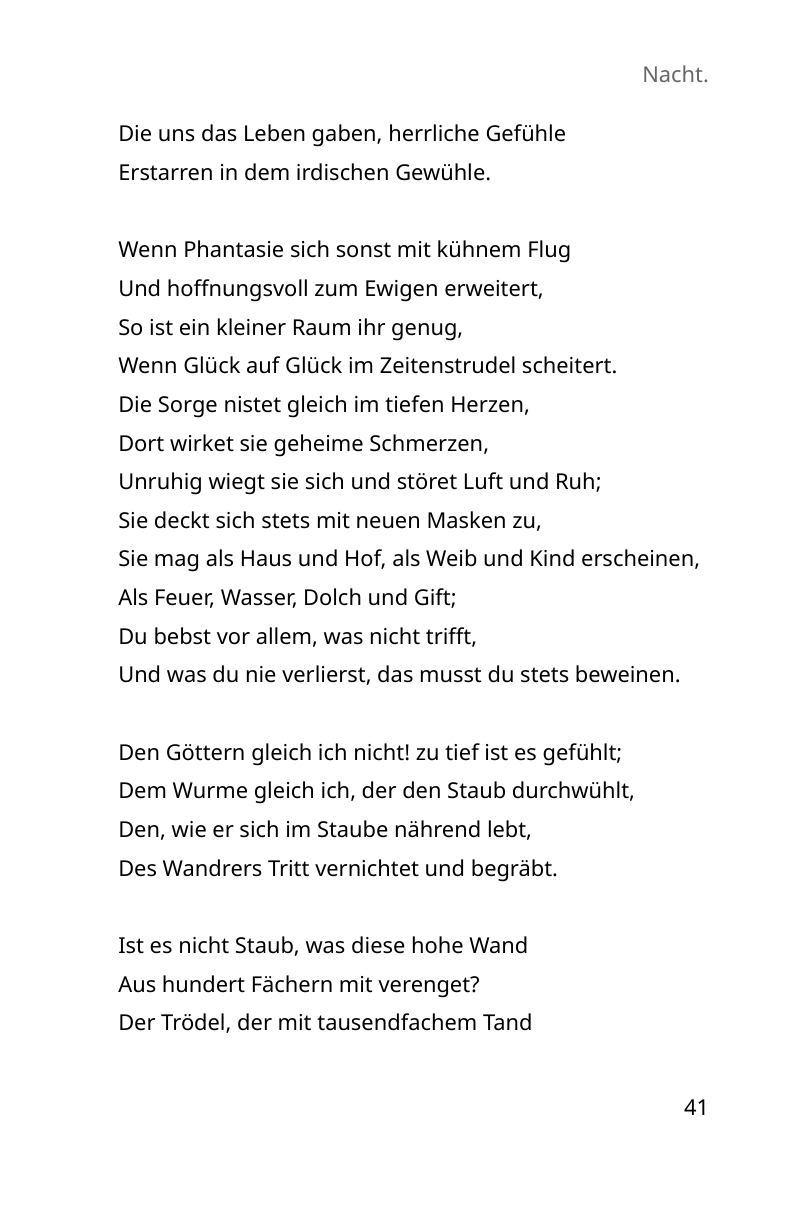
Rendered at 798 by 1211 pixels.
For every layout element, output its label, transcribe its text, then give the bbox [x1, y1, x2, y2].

text Ist es nicht Staub, was diese hohe Wand Aus hundert Fächern mit verenget? Der Trödel, der mit tausendfachem Tand [118, 909, 709, 1037]
text Den Göttern gleich ich nicht! zu tief ist es gefühlt; Dem Wurme gleich ich, der den Staub durchwühlt, Den, wie er sich im Staube nährend lebt, Des Wandrers Tritt vernichtet und begräbt. [118, 716, 709, 882]
text Wenn Phantasie sich sonst mit kühnem Flug Und hoffnungsvoll zum Ewigen erweitert, So ist ein kleiner Raum ihr genug, Wenn Glück auf Glück im Zeitenstrudel scheitert. Die Sorge nistet gleich im tiefen Herzen, Dort wirket sie geheime Schmerzen, Unruhig wiegt sie sich und störet Luft und Ruh; Sie deckt sich stets mit neuen Masken zu, Sie mag als Haus und Hof, als Weib und Kind erscheinen, Als Feuer, Wasser, Dolch und Gift; Du bebst vor allem, was nicht trifft, Und was du nie verlierst, das musst du stets beweinen. [118, 213, 709, 689]
text Die uns das Leben gaben, herrliche Gefühle Erstarren in dem irdischen Gewühle. [118, 118, 709, 187]
